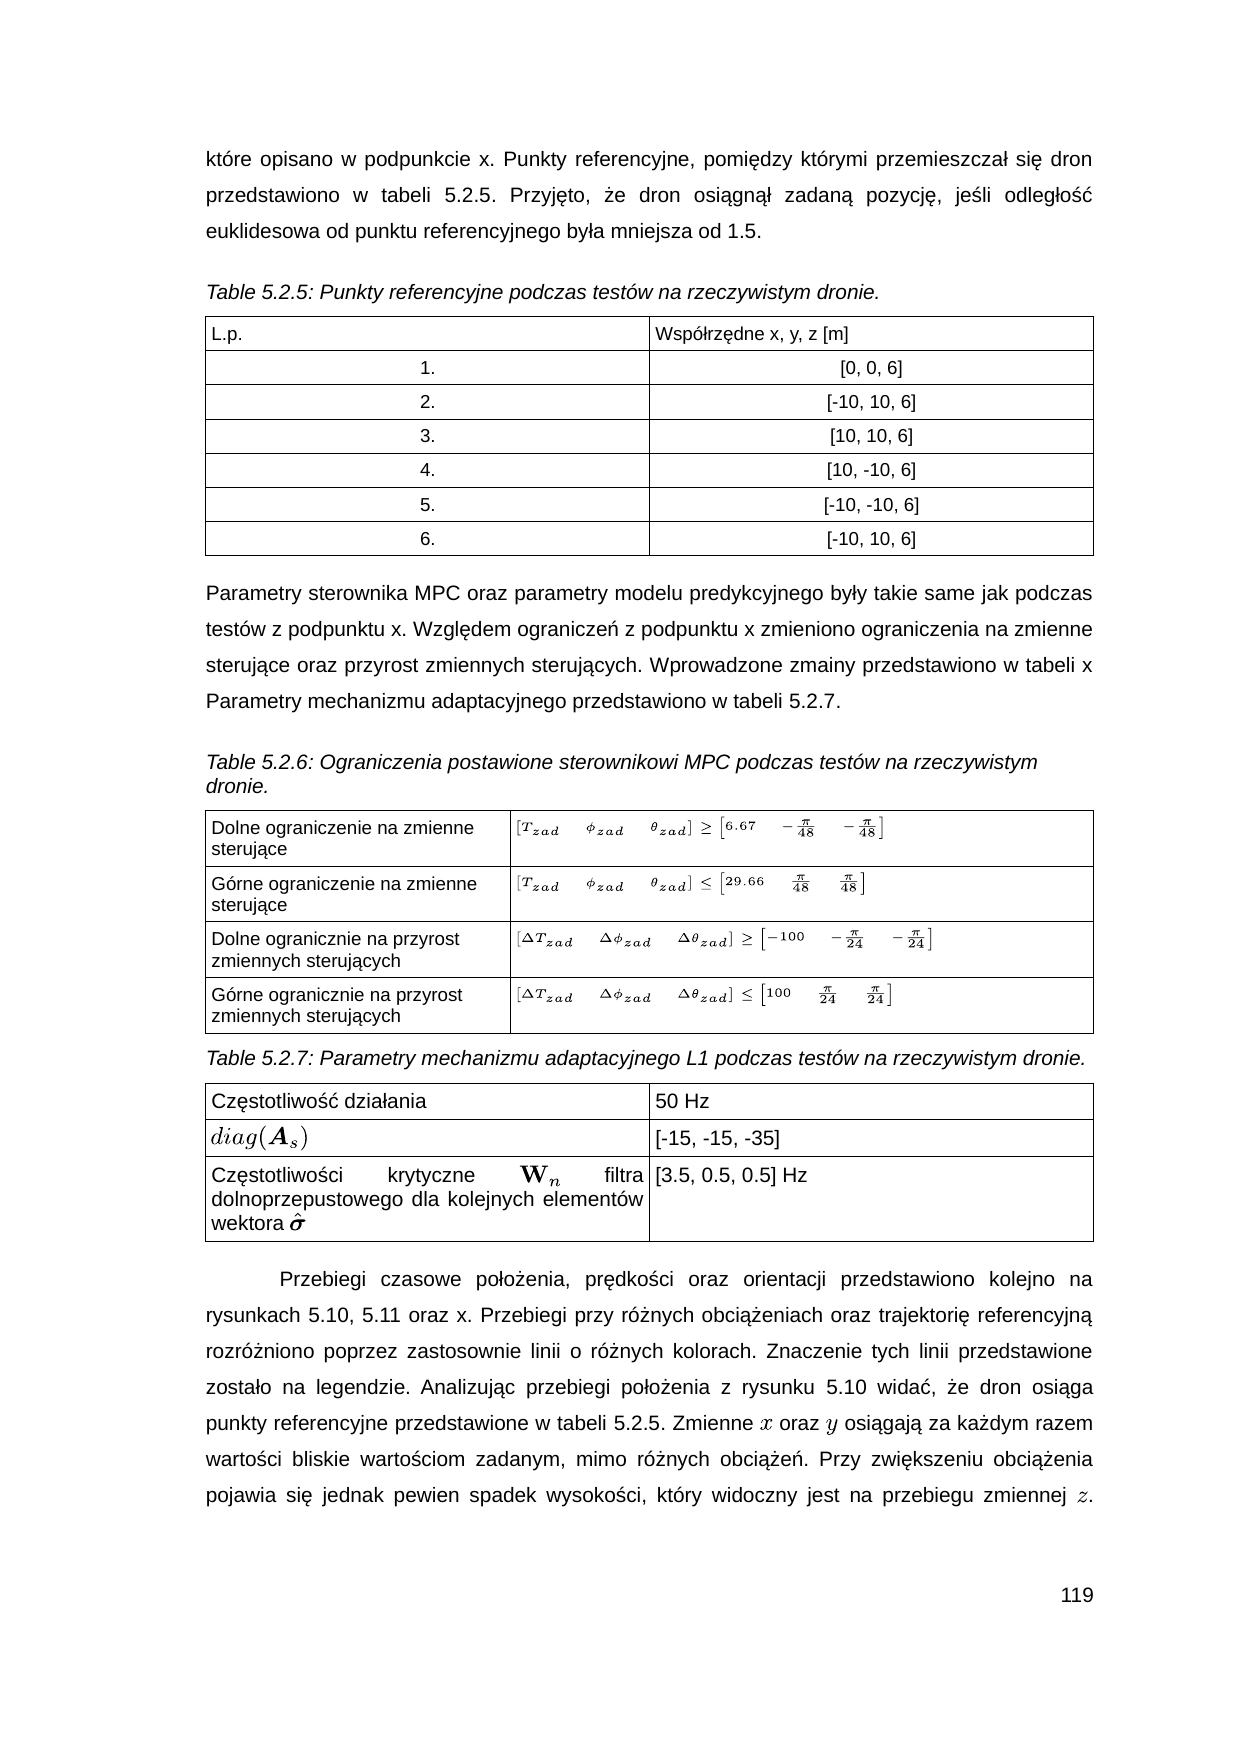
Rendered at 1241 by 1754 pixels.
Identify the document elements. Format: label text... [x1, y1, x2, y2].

table_header Częstotliwość działania [206, 1084, 649, 1119]
table_cell [0, 0, 6] [650, 351, 1093, 384]
table_cell 2. [206, 385, 649, 418]
table_header 50 Hz [650, 1084, 1093, 1119]
table_cell [-10, -10, 6] [650, 488, 1093, 521]
table_header Dolne ograniczenie na zmienne sterujące [206, 811, 510, 866]
table_cell 5. [206, 488, 649, 521]
table_cell [10, 10, 6] [650, 420, 1093, 452]
text Parametry sterownika MPC oraz parametry modelu predykcyjnego były takie same jak podczas testów z podpunktu x. Względem ograniczeń z podpunktu x zmieniono ograniczenia na zmienne sterujące oraz przyrost zmiennych sterujących. Wprowadzone zmainy przedstawiono w tabeli x Parametry mechanizmu adaptacyjnego przedstawiono w tabeli 5.2.7. [206, 581, 1093, 712]
table_header Współrzędne x, y, z [m] [650, 317, 1093, 350]
table_cell [-10, 10, 6] [650, 522, 1093, 555]
table_cell [511, 978, 1093, 1032]
table_cell [-15, -15, -35] [650, 1120, 1093, 1156]
table_cell Górne ograniczenie na zmienne sterujące [206, 867, 510, 921]
table_cell 3. [206, 420, 649, 452]
text Table 5.2.7: Parametry mechanizmu adaptacyjnego L1 podczas testów na rzeczywistym dronie. [206, 1046, 1093, 1070]
table_cell [206, 1120, 649, 1156]
table_cell Częstotliwości krytyczne filtra dolnoprzepustowego dla kolejnych elementów wektora [206, 1157, 649, 1241]
table_cell 1. [206, 351, 649, 384]
table_cell [-10, 10, 6] [650, 385, 1093, 418]
table_cell 6. [206, 522, 649, 555]
table_cell [10, -10, 6] [650, 454, 1093, 487]
text Table 5.2.5: Punkty referencyjne podczas testów na rzeczywistym dronie. [206, 280, 1093, 304]
text Przebiegi czasowe położenia, prędkości oraz orientacji przedstawiono kolejno na rysunkach 5.10, 5.11 oraz x. Przebiegi przy różnych obciążeniach oraz trajektorię referencyjną rozróżniono poprzez zastosownie linii o różnych kolorach. Znaczenie tych linii przedstawione zostało na legendzie. Analizując przebiegi położenia z rysunku 5.10 widać, że dron osiąga punkty referencyjne przedstawione w tabeli 5.2.5. Zmienne oraz osiągają za każdym razem wartości bliskie wartościom zadanym, mimo różnych obciążeń. Przy zwiększeniu obciążenia pojawia się jednak pewien spadek wysokości, który widoczny jest na przebiegu zmiennej . [206, 1267, 1093, 1507]
table_cell [3.5, 0.5, 0.5] Hz [650, 1157, 1093, 1241]
table_cell Górne ogranicznie na przyrost zmiennych sterujących [206, 978, 510, 1032]
table_cell [511, 867, 1093, 921]
table_cell Dolne ogranicznie na przyrost zmiennych sterujących [206, 922, 510, 977]
table_header L.p. [206, 317, 649, 350]
text Table 5.2.6: Ograniczenia postawione sterownikowi MPC podczas testów na rzeczywistym dronie. [206, 749, 1093, 797]
table_cell 4. [206, 454, 649, 487]
text które opisano w podpunkcie x. Punkty referencyjne, pomiędzy którymi przemieszczał się dron przedstawiono w tabeli 5.2.5. Przyjęto, że dron osiągnął zadaną pozycję, jeśli odległość euklidesowa od punktu referencyjnego była mniejsza od 1.5. [206, 147, 1093, 243]
table_header [511, 811, 1093, 866]
table_cell [511, 922, 1093, 977]
